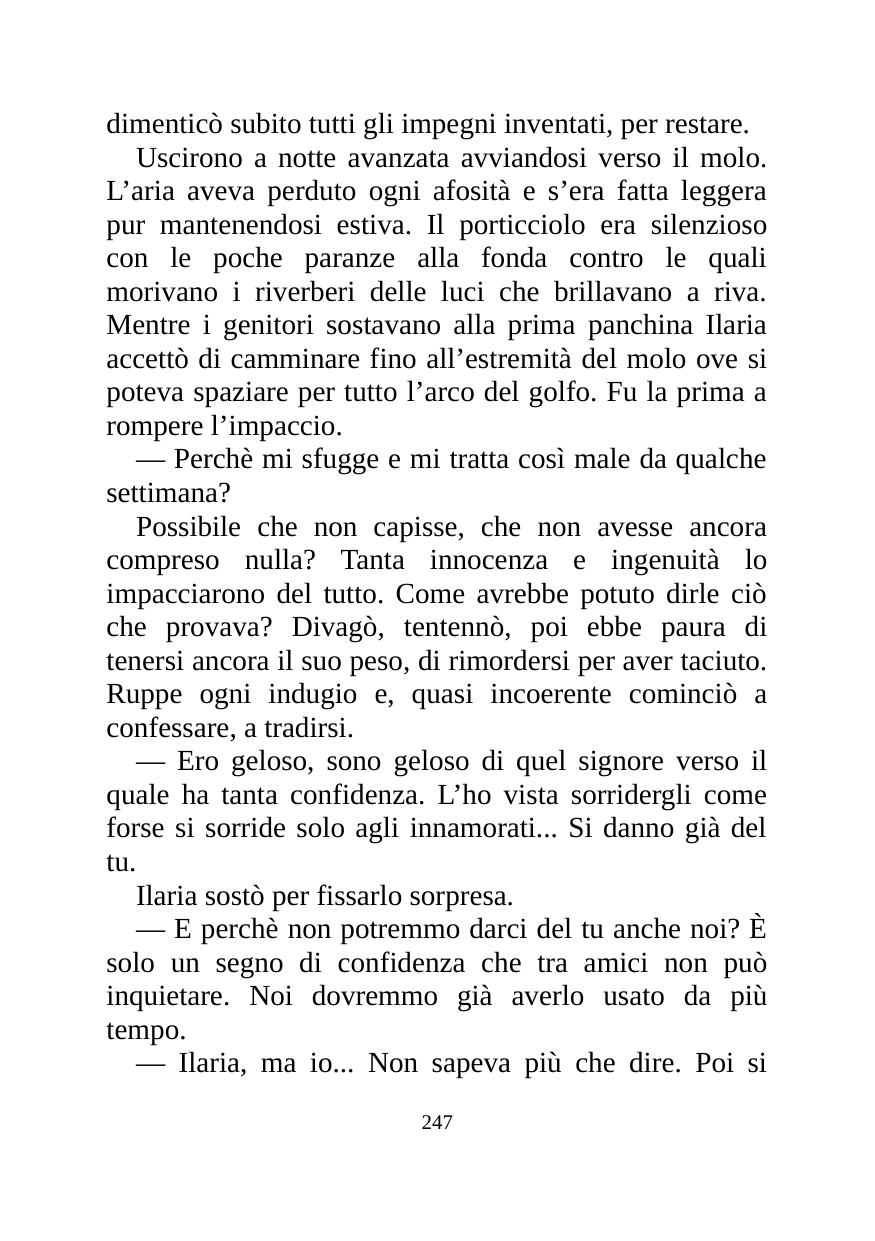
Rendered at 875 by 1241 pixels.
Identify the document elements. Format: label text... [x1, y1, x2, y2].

text — Ilaria, ma io... Non sapeva più che dire. Poi si [106, 1045, 768, 1079]
text Ilaria sostò per fissarlo sorpresa. [106, 878, 768, 911]
text — E perchè non potremmo darci del tu anche noi? È solo un segno di confidenza che tra amici non può inquietare. Noi dovremmo già averlo usato da più tempo. [106, 911, 768, 1045]
text — Perchè mi sfugge e mi tratta così male da qualche settimana? [106, 442, 768, 509]
text — Ero geloso, sono geloso di quel signore verso il quale ha tanta confidenza. L’ho vista sorridergli come forse si sorride solo agli innamorati... Si danno già del tu. [106, 743, 768, 878]
text Possibile che non capisse, che non avesse ancora compreso nulla? Tanta innocenza e ingenuità lo impacciarono del tutto. Come avrebbe potuto dirle ciò che provava? Divagò, tentennò, poi ebbe paura di tenersi ancora il suo peso, di rimordersi per aver taciuto. Ruppe ogni indugio e, quasi incoerente cominciò a confessare, a tradirsi. [106, 509, 768, 743]
text dimenticò subito tutti gli impegni inventati, per restare. [106, 106, 768, 140]
text Uscirono a notte avanzata avviandosi verso il molo. L’aria aveva perduto ogni afosità e s’era fatta leggera pur mantenendosi estiva. Il porticciolo era silenzioso con le poche paranze alla fonda contro le quali morivano i riverberi delle luci che brillavano a riva. Mentre i genitori sostavano alla prima panchina Ilaria accettò di camminare fino all’estremità del molo ove si poteva spaziare per tutto l’arco del golfo. Fu la prima a rompere l’impaccio. [106, 140, 768, 442]
